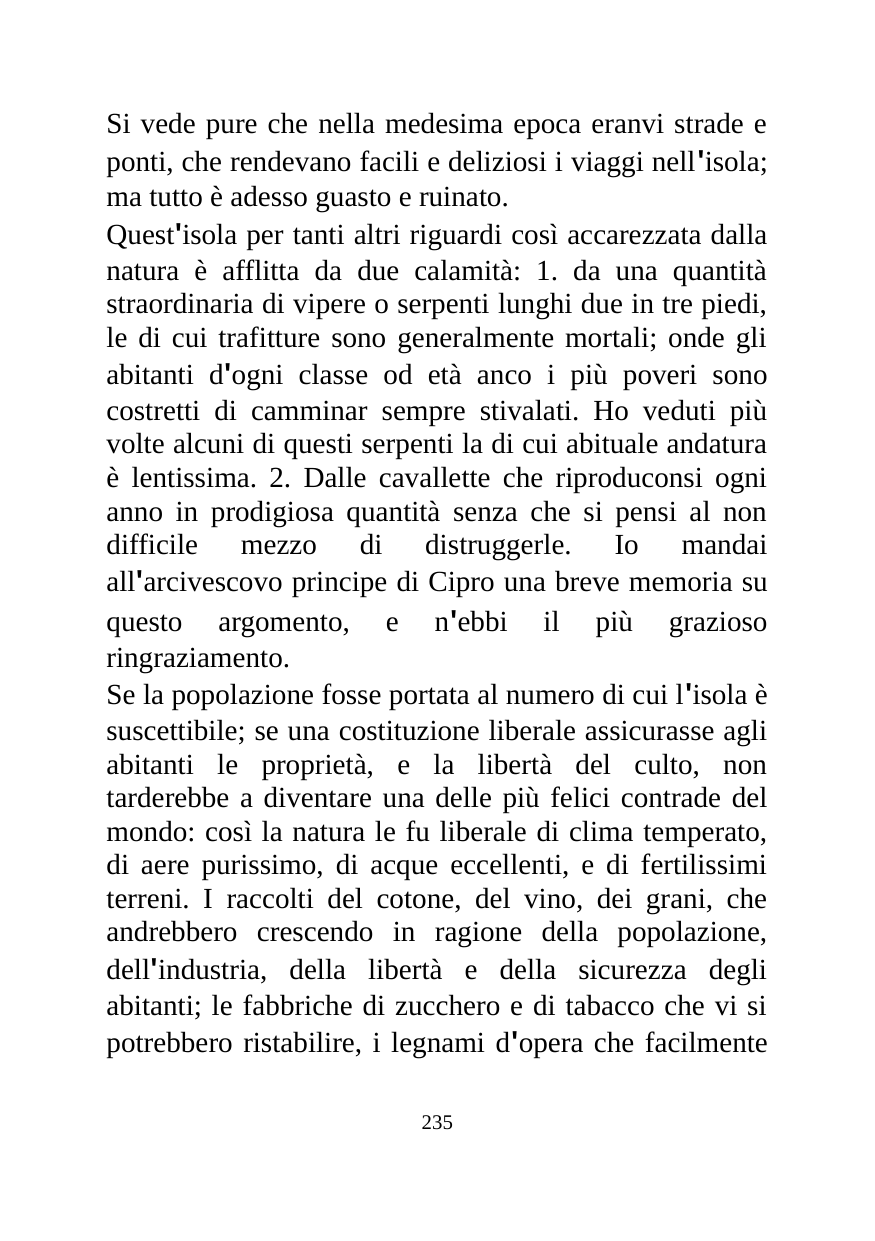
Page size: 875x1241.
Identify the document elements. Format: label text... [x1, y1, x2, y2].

text Se la popolazione fosse portata al numero di cui l'isola è suscettibile; se una costituzione liberale assicurasse agli abitanti le proprietà, e la libertà del culto, non tarderebbe a diventare una delle più felici contrade del mondo: così la natura le fu liberale di clima temperato, di aere purissimo, di acque eccellenti, e di fertilissimi terreni. I raccolti del cotone, del vino, dei grani, che andrebbero crescendo in ragione della popolazione, dell'industria, della libertà e della sicurezza degli abitanti; le fabbriche di zucchero e di tabacco che vi si potrebbero ristabilire, i legnami d'opera che facilmente [106, 674, 768, 1061]
text Si vede pure che nella medesima epoca eranvi strade e ponti, che rendevano facili e deliziosi i viaggi nell'isola; ma tutto è adesso guasto e ruinato. [106, 106, 768, 213]
text Quest'isola per tanti altri riguardi così accarezzata dalla natura è afflitta da due calamità: 1. da una quantità straordinaria di vipere o serpenti lunghi due in tre piedi, le di cui trafitture sono generalmente mortali; onde gli abitanti d'ogni classe od età anco i più poveri sono costretti di camminar sempre stivalati. Ho veduti più volte alcuni di questi serpenti la di cui abituale andatura è lentissima. 2. Dalle cavallette che riproduconsi ogni anno in prodigiosa quantità senza che si pensi al non difficile mezzo di distruggerle. Io mandai all'arcivescovo principe di Cipro una breve memoria su questo argomento, e n'ebbi il più grazioso ringraziamento. [106, 213, 768, 674]
